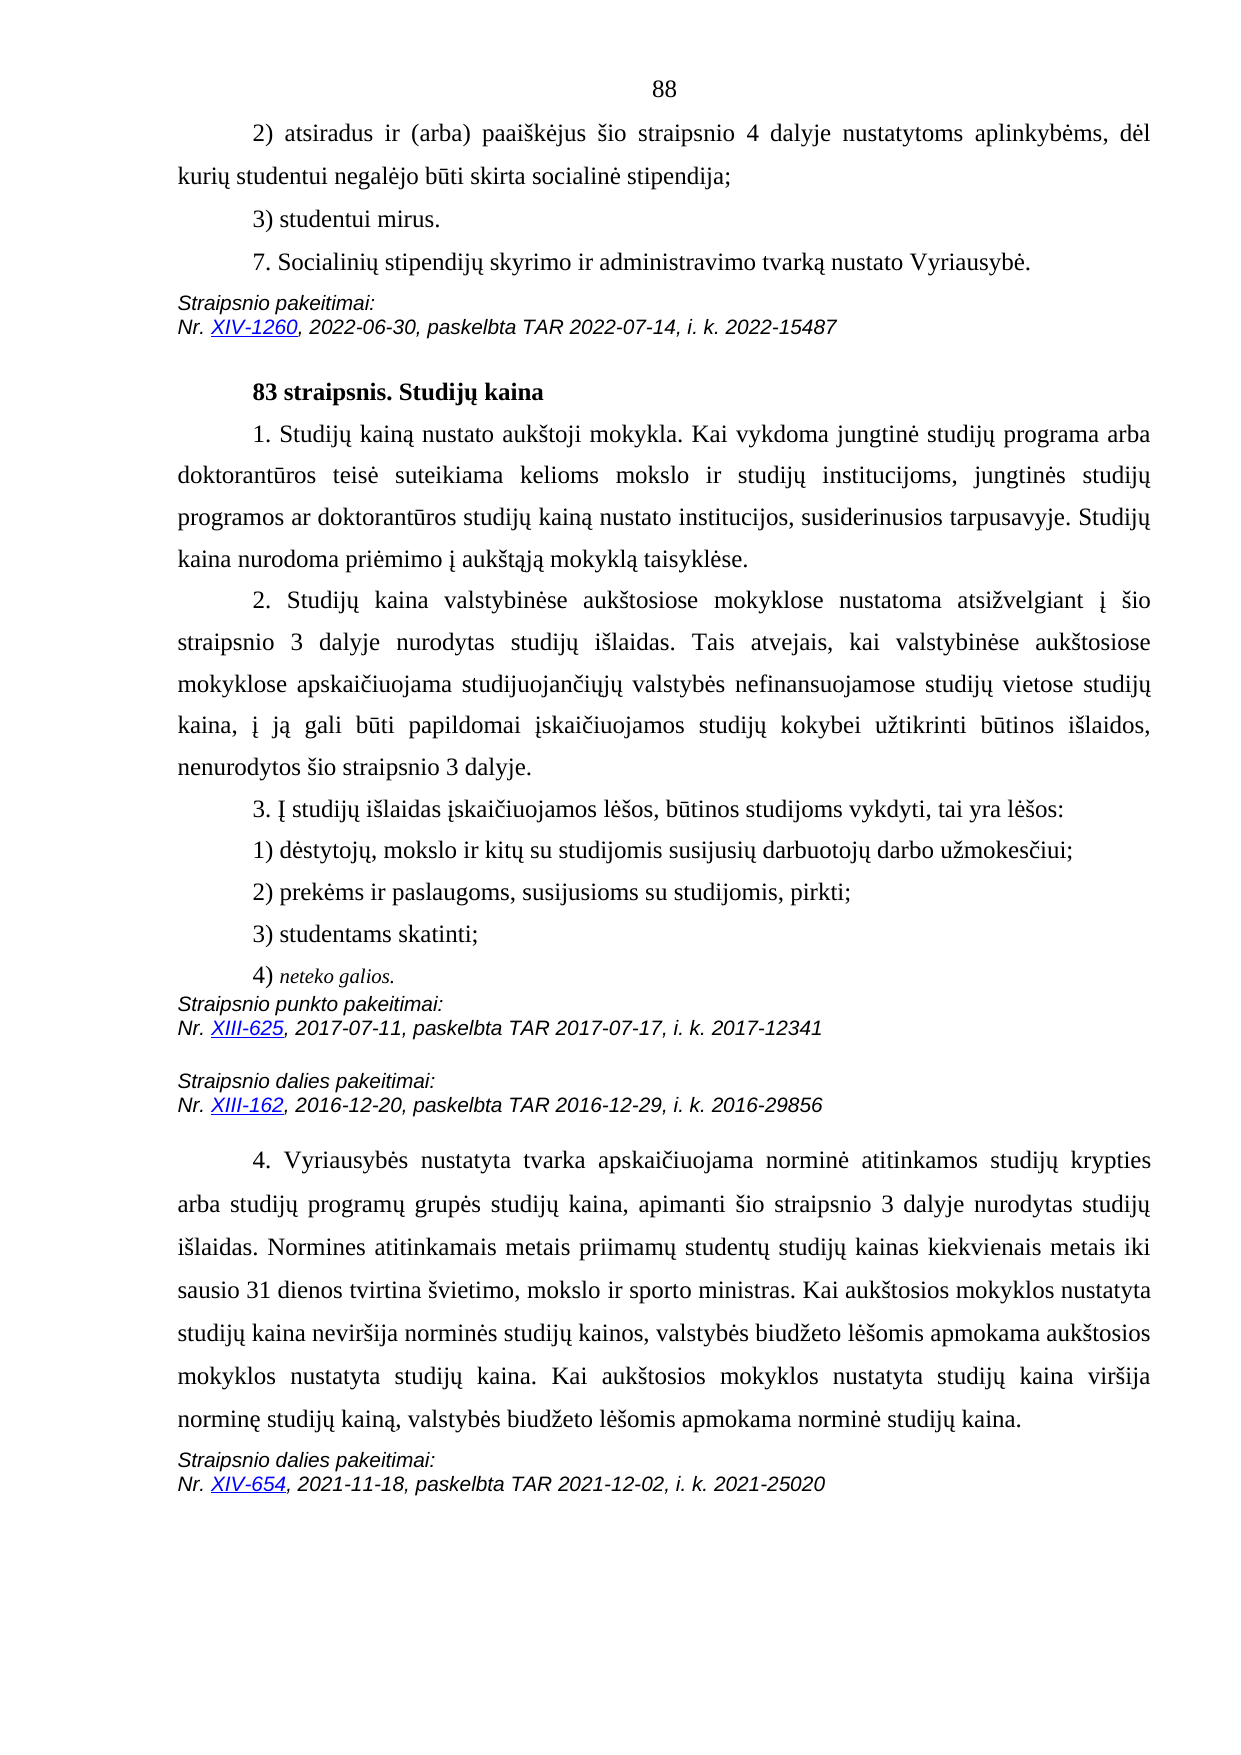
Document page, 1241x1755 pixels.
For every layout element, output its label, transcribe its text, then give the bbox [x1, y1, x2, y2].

text Nr. XIII-162, 2016-12-20, paskelbta TAR 2016-12-29, i. k. 2016-29856 [177, 1093, 1152, 1117]
text Nr. XIII-625, 2017-07-11, paskelbta TAR 2017-07-17, i. k. 2017-12341 [177, 1016, 1152, 1040]
text 4) neteko galios. [177, 951, 1152, 992]
text Straipsnio dalies pakeitimai: [177, 1447, 1152, 1471]
text 1. Studijų kainą nustato aukštoji mokykla. Kai vykdoma jungtinė studijų programa arba doktorantūros teisė suteikiama kelioms mokslo ir studijų institucijoms, jungtinės studijų programos ar doktorantūros studijų kainą nustato institucijos, susiderinusios tarpusavyje. Studijų kaina nurodoma priėmimo į aukštąją mokyklą taisyklėse. [177, 409, 1152, 576]
text Straipsnio pakeitimai: [177, 291, 1152, 314]
text 2. Studijų kaina valstybinėse aukštosiose mokyklose nustatoma atsižvelgiant į šio straipsnio 3 dalyje nurodytas studijų išlaidas. Tais atvejais, kai valstybinėse aukštosiose mokyklose apskaičiuojama studijuojančiųjų valstybės nefinansuojamose studijų vietose studijų kaina, į ją gali būti papildomai įskaičiuojamos studijų kokybei užtikrinti būtinos išlaidos, nenurodytos šio straipsnio 3 dalyje. [177, 576, 1152, 784]
text Straipsnio punkto pakeitimai: [177, 992, 1152, 1016]
text 7. Socialinių stipendijų skyrimo ir administravimo tvarką nustato Vyriausybė. [177, 247, 1152, 276]
text 3. Į studijų išlaidas įskaičiuojamos lėšos, būtinos studijoms vykdyti, tai yra lėšos: [177, 784, 1152, 826]
text 2) atsiradus ir (arba) paaiškėjus šio straipsnio 4 dalyje nustatytoms aplinkybėms, dėl kurių studentui negalėjo būti skirta socialinė stipendija; [177, 118, 1152, 190]
text 1) dėstytojų, mokslo ir kitų su studijomis susijusių darbuotojų darbo užmokesčiui; [177, 826, 1152, 867]
text Nr. XIV-654, 2021-11-18, paskelbta TAR 2021-12-02, i. k. 2021-25020 [177, 1471, 1152, 1495]
text Straipsnio dalies pakeitimai: [177, 1069, 1152, 1093]
text 2) prekėms ir paslaugoms, susijusioms su studijomis, pirkti; [177, 867, 1152, 909]
text 4. Vyriausybės nustatyta tvarka apskaičiuojama norminė atitinkamos studijų krypties arba studijų programų grupės studijų kaina, apimanti šio straipsnio 3 dalyje nurodytas studijų išlaidas. Normines atitinkamais metais priimamų studentų studijų kainas kiekvienais metais iki sausio 31 dienos tvirtina švietimo, mokslo ir sporto ministras. Kai aukštosios mokyklos nustatyta studijų kaina neviršija norminės studijų kainos, valstybės biudžeto lėšomis apmokama aukštosios mokyklos nustatyta studijų kaina. Kai aukštosios mokyklos nustatyta studijų kaina viršija norminę studijų kainą, valstybės biudžeto lėšomis apmokama norminė studijų kaina. [177, 1146, 1152, 1433]
text 3) studentams skatinti; [177, 909, 1152, 951]
text 3) studentui mirus. [177, 204, 1152, 233]
text 83 straipsnis. Studijų kaina [177, 367, 1152, 409]
text Nr. XIV-1260, 2022-06-30, paskelbta TAR 2022-07-14, i. k. 2022-15487 [177, 314, 1152, 338]
